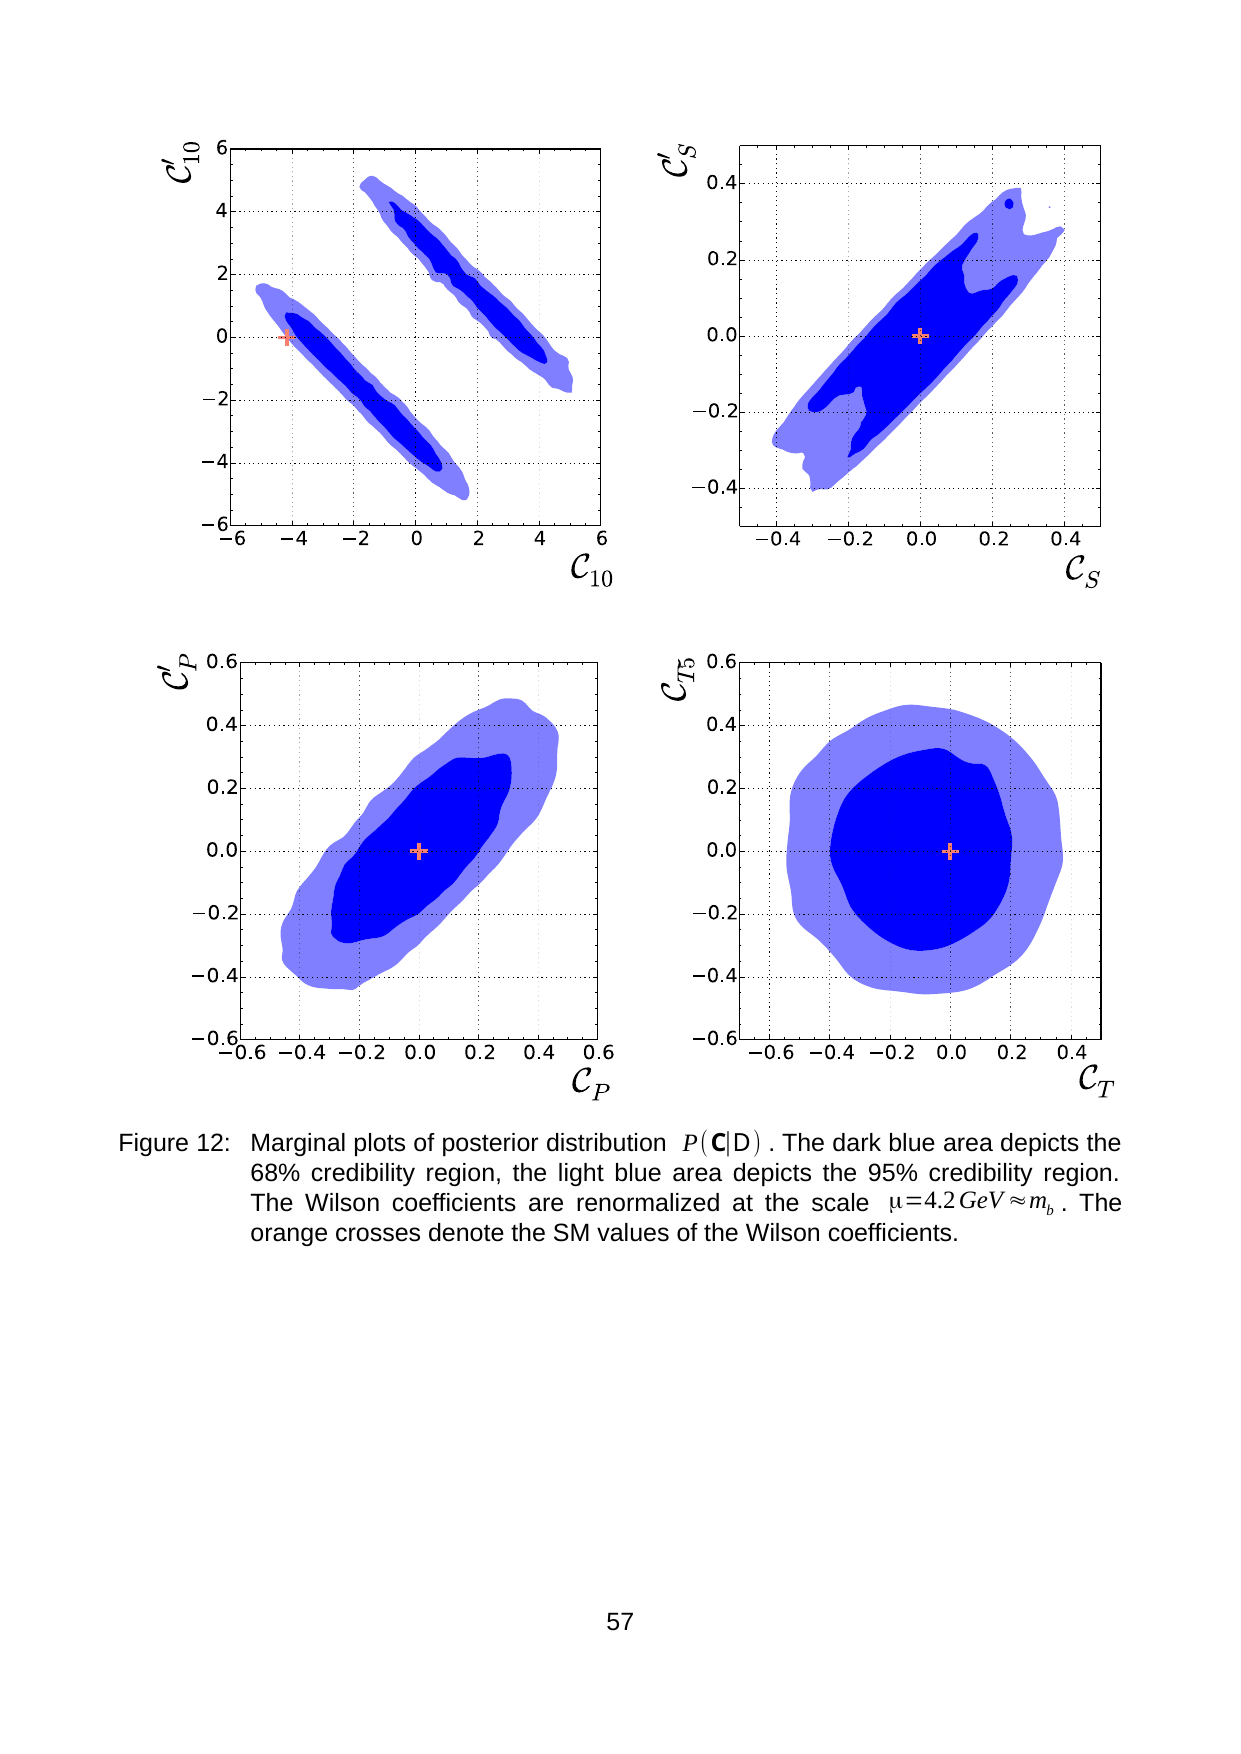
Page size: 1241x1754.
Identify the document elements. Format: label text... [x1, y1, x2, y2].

text Figure 12: Marginal plots of posterior distribution . The dark blue area depicts the 68% credibility region, the light blue area depicts the 95% credibility region. The Wilson coefficients are renormalized at the scale . The orange crosses denote the SM values of the Wilson coefficients. [118, 1127, 1122, 1248]
text [118, 118, 1122, 632]
